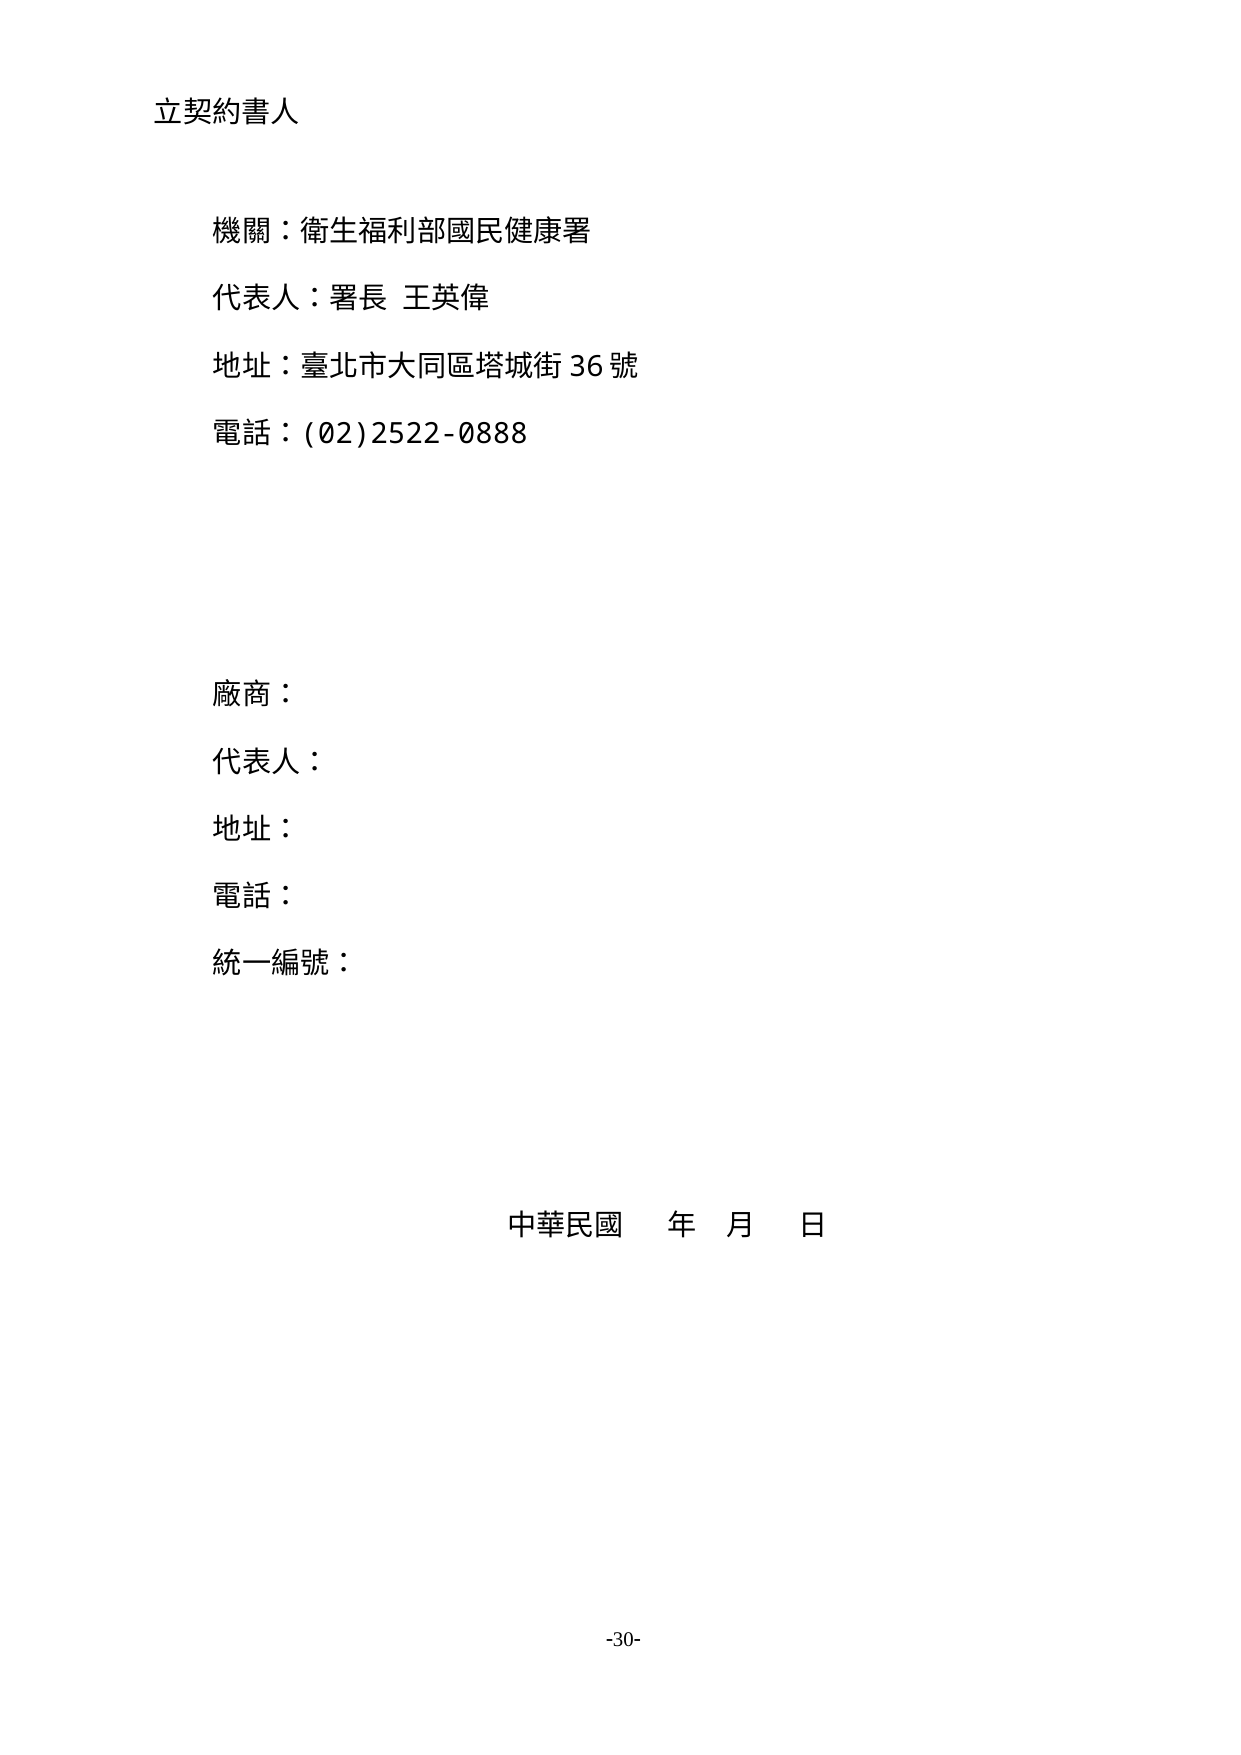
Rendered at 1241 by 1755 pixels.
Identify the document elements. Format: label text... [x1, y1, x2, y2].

text 地址：臺北市大同區塔城街36號 [213, 342, 1122, 384]
text 機關：衛生福利部國民健康署 [213, 207, 1122, 250]
text 地址： [213, 806, 1122, 848]
text 立契約書人 [154, 89, 1122, 130]
text 中華民國 年 月 日 [213, 1201, 1122, 1244]
text 統一編號： [213, 940, 1122, 982]
text 代表人： [213, 738, 1122, 781]
text 電話：(02)2522-0888 [213, 409, 1122, 452]
text 代表人：署長 王英偉 [213, 275, 1122, 317]
text 電話： [213, 873, 1122, 915]
text 廠商： [213, 671, 1122, 713]
